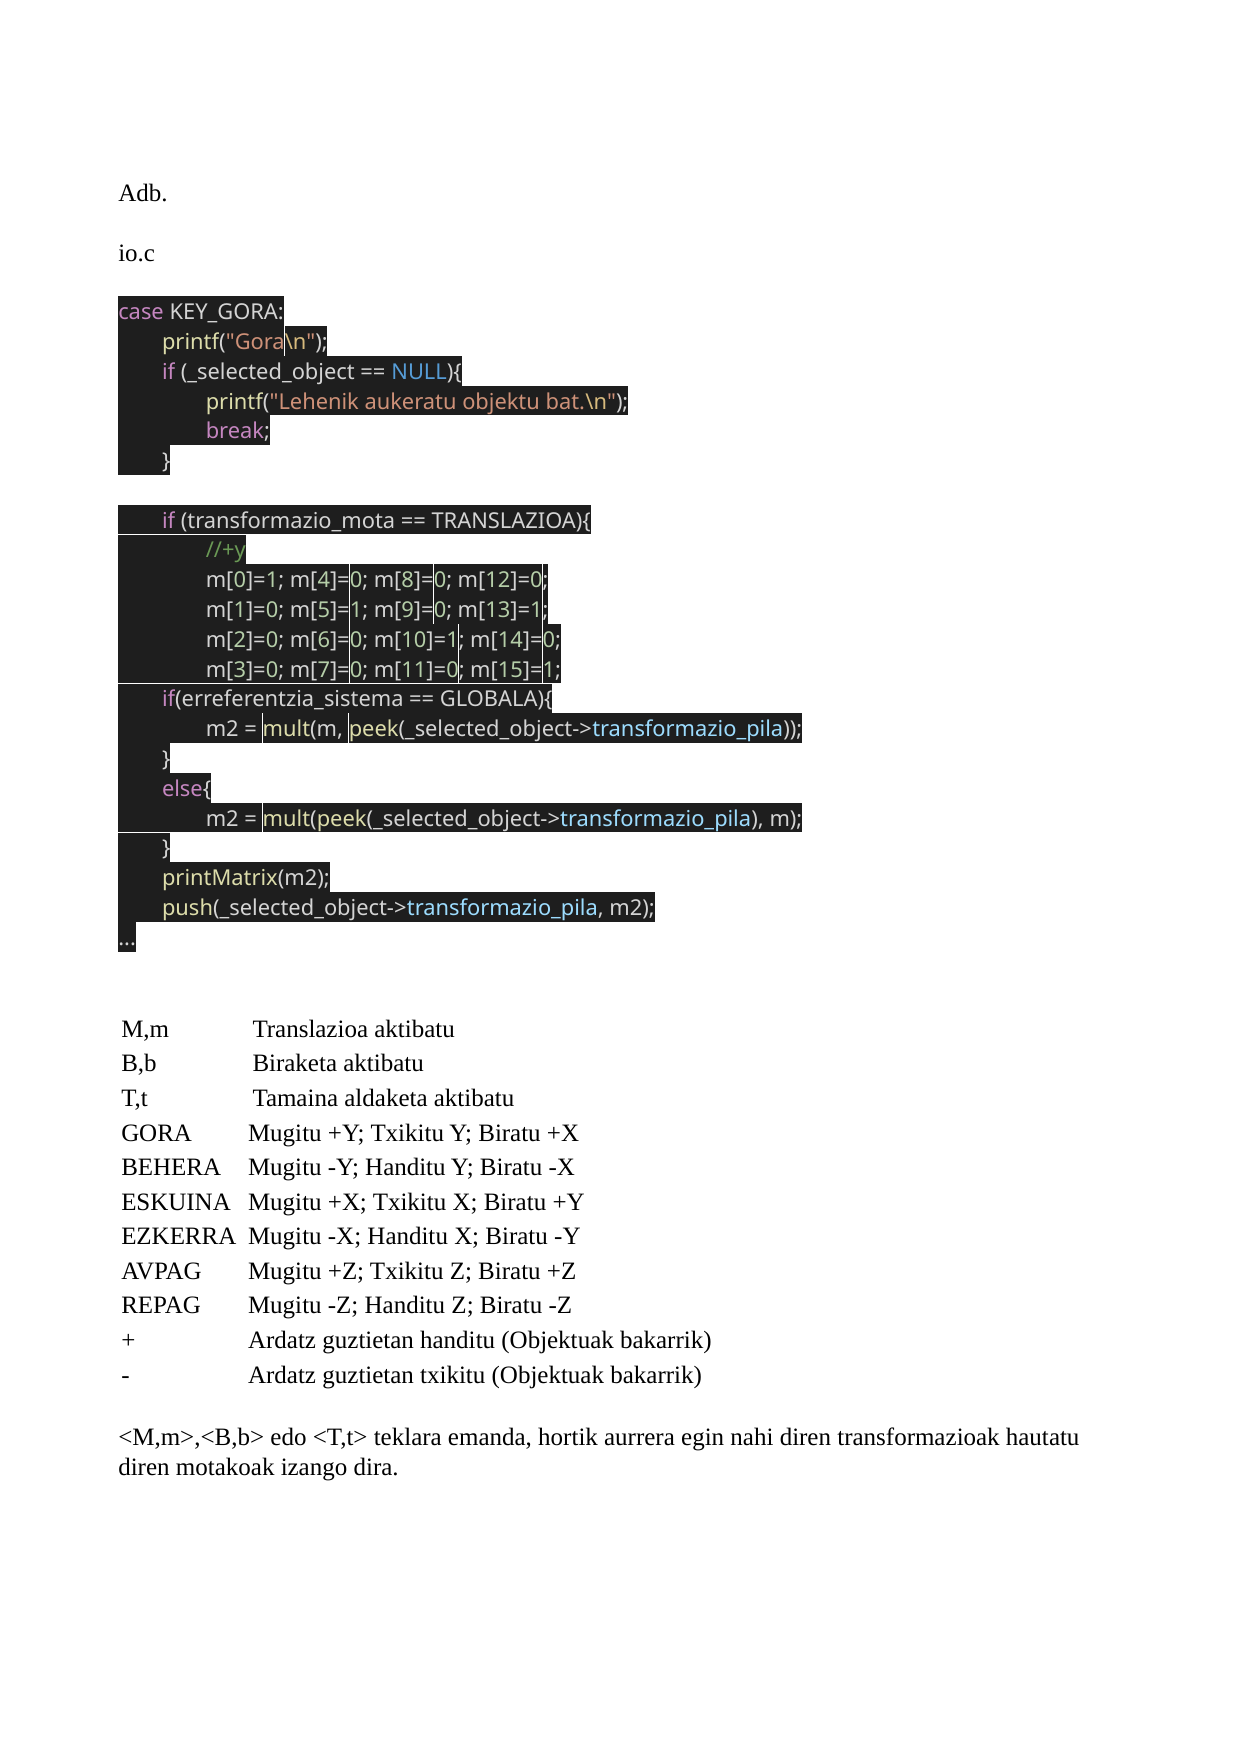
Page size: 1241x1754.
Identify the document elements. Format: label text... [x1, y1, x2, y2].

text push(_selected_object->transformazio_pila, m2); [118, 892, 1122, 922]
table_cell Ardatz guztietan handitu (Objektuak bakarrik) [245, 1322, 721, 1357]
text m[0]=1; m[4]=0; m[8]=0; m[12]=0; [118, 564, 1122, 594]
table_cell Tamaina aldaketa aktibatu [249, 1080, 718, 1115]
text printf("Gora\n"); [118, 326, 1122, 356]
table_cell Mugitu +X; Txikitu X; Biratu +Y [245, 1184, 721, 1218]
table_cell ESKUINA [118, 1184, 245, 1218]
table_header Mugitu +Y; Txikitu Y; Biratu +X [245, 1115, 721, 1149]
text if(erreferentzia_sistema == GLOBALA){ [118, 683, 1122, 713]
text //+y [118, 534, 1122, 564]
text } [118, 743, 1122, 773]
text break; [118, 415, 1122, 445]
text ... [118, 922, 1122, 952]
table_header GORA [118, 1115, 245, 1149]
text if (transformazio_mota == TRANSLAZIOA){ [118, 505, 1122, 534]
text <M,m>,<B,b> edo <T,t> teklara emanda, hortik aurrera egin nahi diren transformazioak hautatu diren motakoak izango dira. [118, 1421, 1122, 1480]
table_cell Mugitu -X; Handitu X; Biratu -Y [245, 1219, 721, 1253]
text m[2]=0; m[6]=0; m[10]=1; m[14]=0; [118, 624, 1122, 654]
text printf("Lehenik aukeratu objektu bat.\n"); [118, 386, 1122, 415]
table_cell Biraketa aktibatu [249, 1046, 718, 1080]
table_cell AVPAG [118, 1253, 245, 1288]
text m2 = mult(peek(_selected_object->transformazio_pila), m); [118, 803, 1122, 832]
table_cell EZKERRA [118, 1219, 245, 1253]
table_header Translazioa aktibatu [249, 1011, 718, 1046]
table_cell - [118, 1357, 245, 1391]
text } [118, 832, 1122, 862]
table_cell T,t [118, 1080, 249, 1115]
table_cell Mugitu +Z; Txikitu Z; Biratu +Z [245, 1253, 721, 1288]
table_cell + [118, 1322, 245, 1357]
table_cell Mugitu -Z; Handitu Z; Biratu -Z [245, 1288, 721, 1322]
text if (_selected_object == NULL){ [118, 356, 1122, 386]
text m[3]=0; m[7]=0; m[11]=0; m[15]=1; [118, 654, 1122, 683]
text printMatrix(m2); [118, 862, 1122, 892]
text } [118, 445, 1122, 475]
table_cell Ardatz guztietan txikitu (Objektuak bakarrik) [245, 1357, 721, 1391]
text case KEY_GORA: [118, 296, 1122, 326]
table_cell REPAG [118, 1288, 245, 1322]
table_header M,m [118, 1011, 249, 1046]
text m[1]=0; m[5]=1; m[9]=0; m[13]=1; [118, 594, 1122, 624]
table_cell Mugitu -Y; Handitu Y; Biratu -X [245, 1149, 721, 1184]
table_cell B,b [118, 1046, 249, 1080]
text Adb. [118, 177, 1122, 207]
text io.c [118, 237, 1122, 267]
text m2 = mult(m, peek(_selected_object->transformazio_pila)); [118, 713, 1122, 743]
table_cell BEHERA [118, 1149, 245, 1184]
text else{ [118, 773, 1122, 803]
